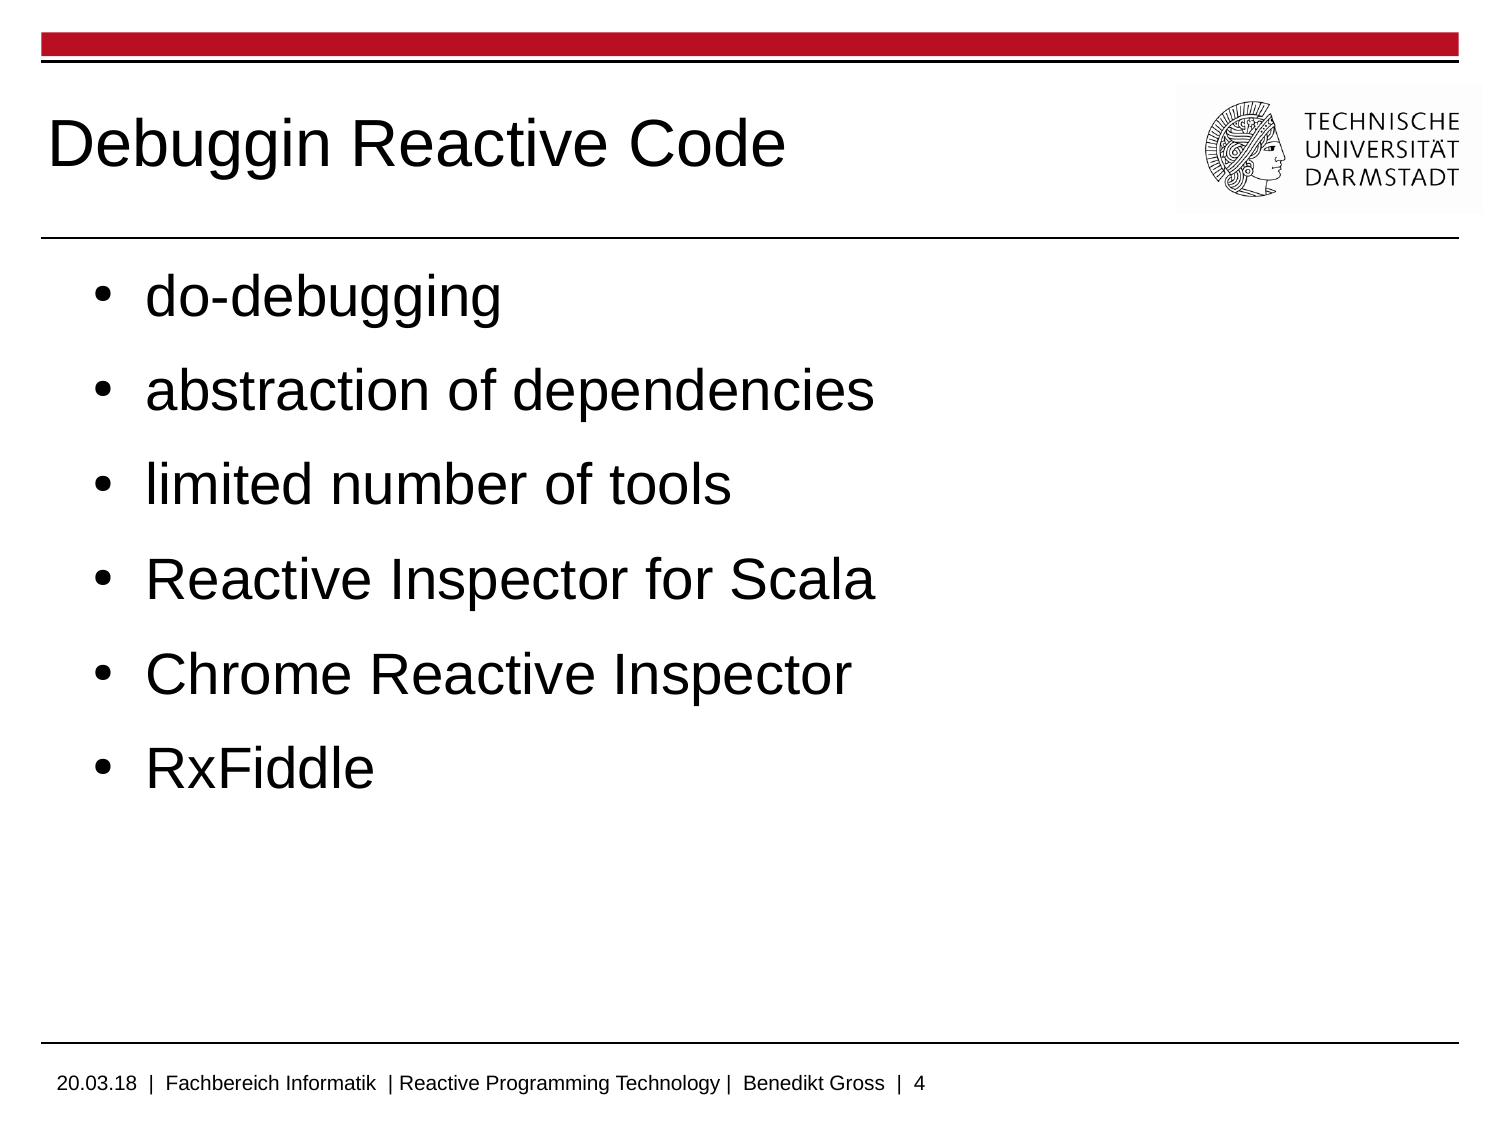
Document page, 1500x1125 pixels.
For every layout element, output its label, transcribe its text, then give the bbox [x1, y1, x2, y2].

title Debuggin Reactive Code [47, 68, 1137, 219]
list do-debugging abstraction of dependencies limited number of tools Reactive Inspector for Scala Chrome Reactive Inspector RxFiddle [75, 263, 1425, 916]
